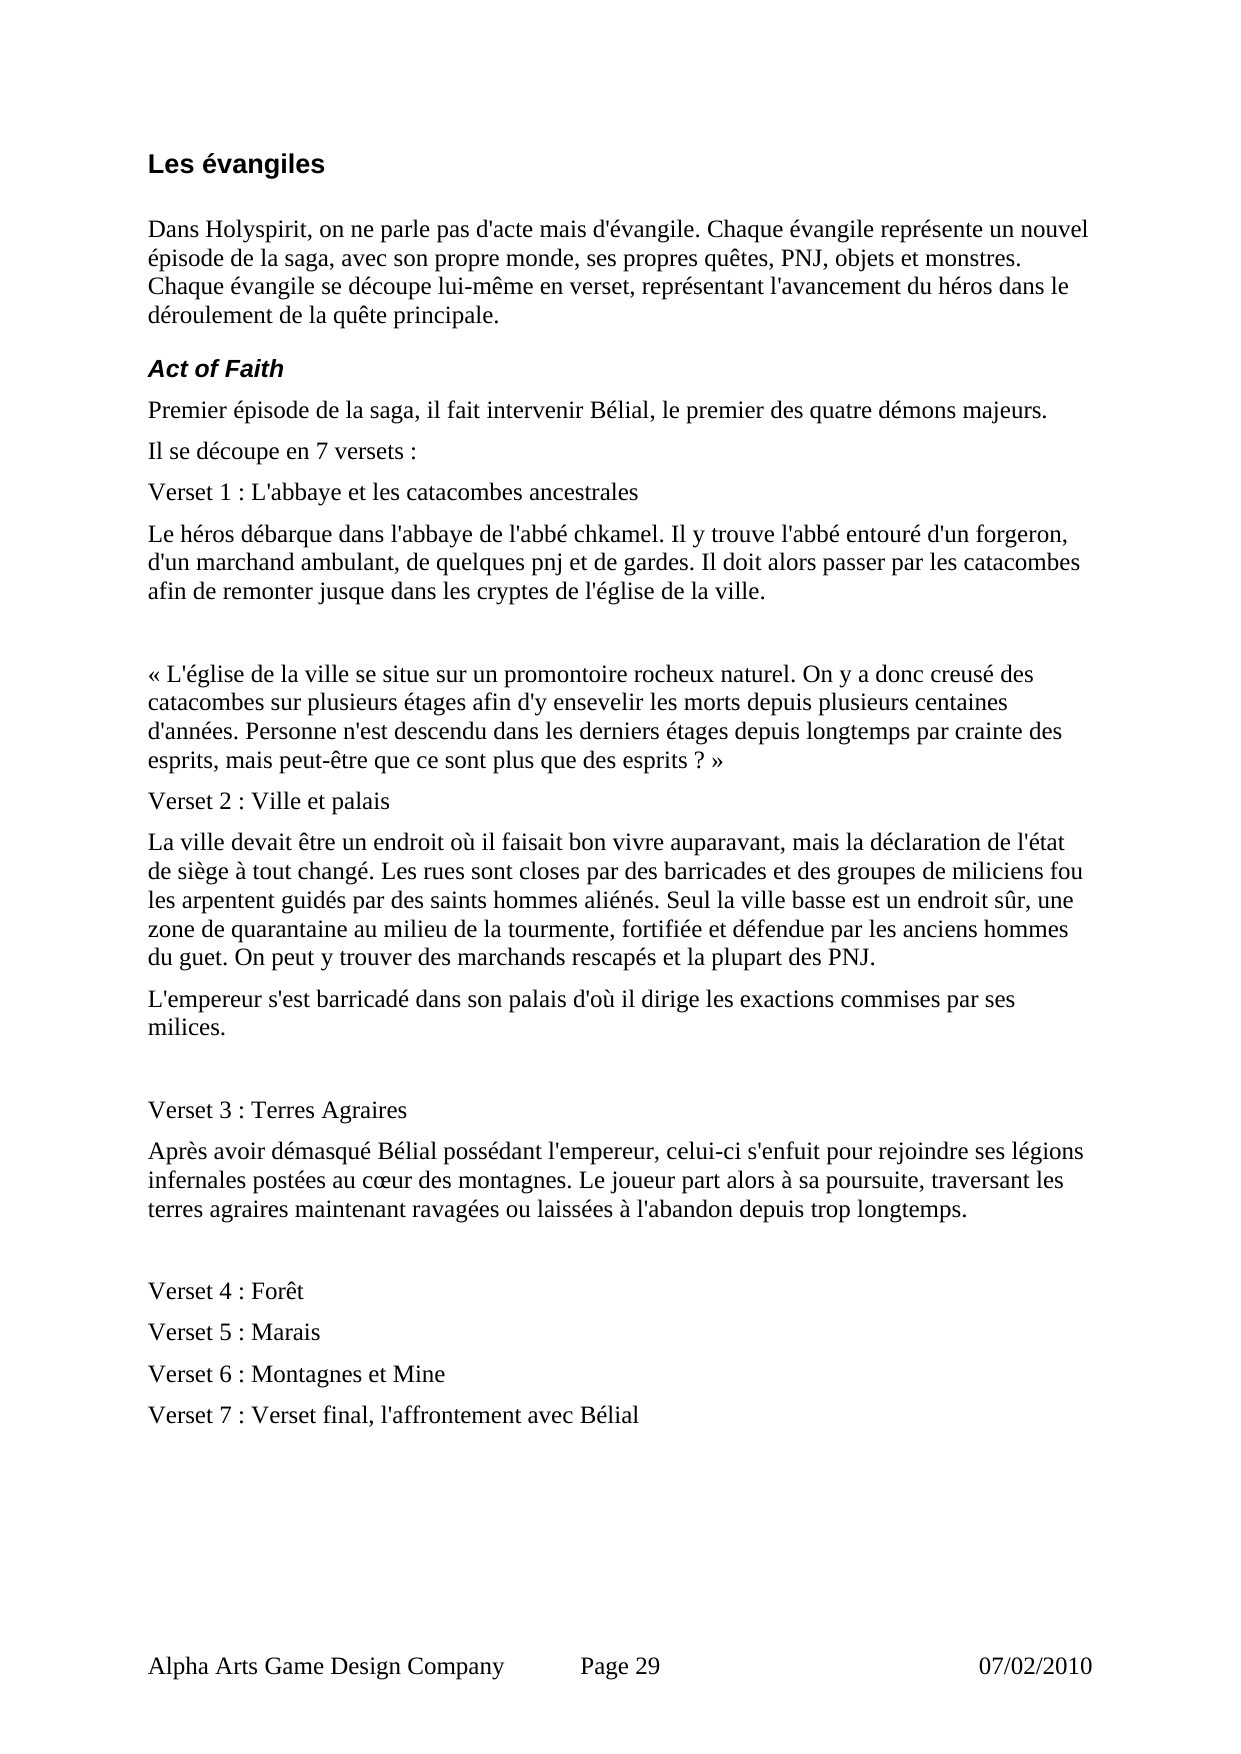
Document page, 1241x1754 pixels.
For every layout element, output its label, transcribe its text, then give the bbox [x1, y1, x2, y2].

subtitle Act of Faith [148, 354, 1092, 382]
text L'empereur s'est barricadé dans son palais d'où il dirige les exactions commises par ses milices. [148, 984, 1092, 1041]
text Verset 5 : Marais [148, 1317, 1092, 1346]
text Après avoir démasqué Bélial possédant l'empereur, celui-ci s'enfuit pour rejoindre ses légions infernales postées au cœur des montagnes. Le joueur part alors à sa poursuite, traversant les terres agraires maintenant ravagées ou laissées à l'abandon depuis trop longtemps. [148, 1136, 1092, 1222]
text Verset 7 : Verset final, l'affrontement avec Bélial [148, 1400, 1092, 1429]
text Dans Holyspirit, on ne parle pas d'acte mais d'évangile. Chaque évangile représente un nouvel épisode de la saga, avec son propre monde, ses propres quêtes, PNJ, objets et monstres. Chaque évangile se découpe lui-même en verset, représentant l'avancement du héros dans le déroulement de la quête principale. [148, 214, 1092, 329]
text Premier épisode de la saga, il fait intervenir Bélial, le premier des quatre démons majeurs. [148, 395, 1092, 424]
text La ville devait être un endroit où il faisait bon vivre auparavant, mais la déclaration de l'état de siège à tout changé. Les rues sont closes par des barricades et des groupes de miliciens fou les arpentent guidés par des saints hommes aliénés. Seul la ville basse est un endroit sûr, une zone de quarantaine au milieu de la tourmente, fortifiée et défendue par les anciens hommes du guet. On peut y trouver des marchands rescapés et la plupart des PNJ. [148, 827, 1092, 971]
text Verset 2 : Ville et palais [148, 786, 1092, 815]
text Verset 6 : Montagnes et Mine [148, 1359, 1092, 1387]
text Verset 1 : L'abbaye et les catacombes ancestrales [148, 477, 1092, 506]
subtitle Les évangiles [148, 148, 1092, 179]
text Verset 3 : Terres Agraires [148, 1095, 1092, 1124]
text Le héros débarque dans l'abbaye de l'abbé chkamel. Il y trouve l'abbé entouré d'un forgeron, d'un marchand ambulant, de quelques pnj et de gardes. Il doit alors passer par les catacombes afin de remonter jusque dans les cryptes de l'église de la ville. [148, 519, 1092, 605]
text Verset 4 : Forêt [148, 1276, 1092, 1305]
text Il se découpe en 7 versets : [148, 436, 1092, 465]
text « L'église de la ville se situe sur un promontoire rocheux naturel. On y a donc creusé des catacombes sur plusieurs étages afin d'y ensevelir les morts depuis plusieurs centaines d'années. Personne n'est descendu dans les derniers étages depuis longtemps par crainte des esprits, mais peut-être que ce sont plus que des esprits ? » [148, 659, 1092, 774]
